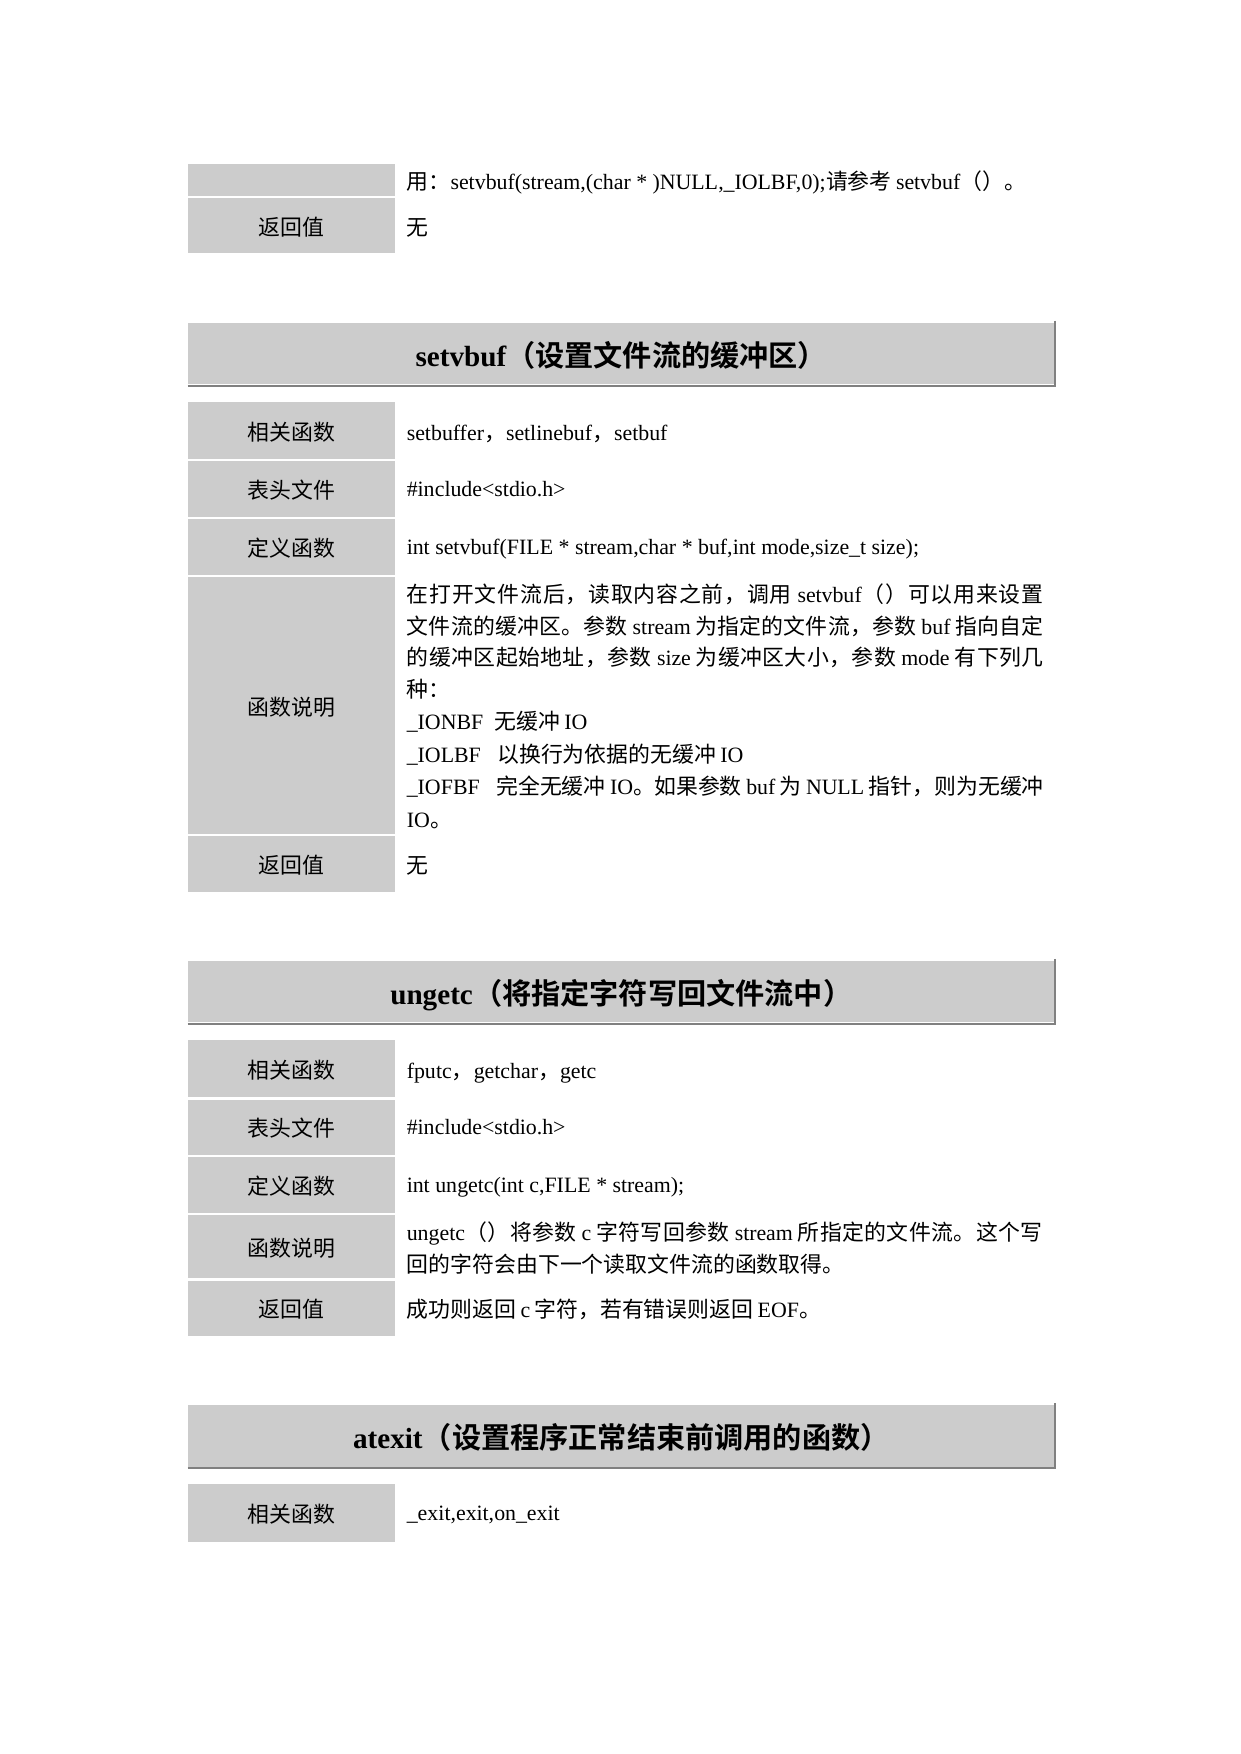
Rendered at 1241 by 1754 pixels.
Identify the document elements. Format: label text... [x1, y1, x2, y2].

table_cell [188, 1469, 1055, 1484]
table_cell #include<stdio.h> [395, 1098, 1055, 1155]
table_cell 相关函数 [188, 1484, 395, 1542]
table_cell #include<stdio.h> [395, 459, 1055, 517]
table_cell 函数说明 [188, 577, 395, 834]
table_cell int setvbuf(FILE * stream,char * buf,int mode,size_t size); [395, 517, 1055, 575]
table_cell 表头文件 [188, 1100, 395, 1155]
table_cell 返回值 [188, 836, 395, 892]
table_header ungetc（将指定字符写回文件流中） [188, 961, 1054, 1022]
table_cell [188, 164, 395, 196]
table_cell 定义函数 [188, 1157, 395, 1213]
table_cell [188, 1025, 1055, 1039]
table_cell fputc，getchar，getc [395, 1040, 1055, 1097]
table_cell 函数说明 [188, 1215, 395, 1278]
table_header atexit（设置程序正常结束前调用的函数） [188, 1405, 1054, 1467]
table_cell ungetc（）将参数c字符写回参数stream所指定的文件流。这个写回的字符会由下一个读取文件流的函数取得。 [395, 1213, 1055, 1278]
table_header setvbuf（设置文件流的缓冲区） [188, 323, 1054, 384]
table_cell 表头文件 [188, 461, 395, 517]
table_cell 相关函数 [188, 1040, 395, 1097]
table_cell 定义函数 [188, 519, 395, 575]
table_cell 成功则返回c字符，若有错误则返回EOF。 [395, 1279, 1055, 1336]
table_cell [188, 387, 1055, 402]
table_cell _exit,exit,on_exit [395, 1484, 1055, 1542]
table_cell int ungetc(int c,FILE * stream); [395, 1155, 1055, 1213]
table_cell 无 [395, 196, 1055, 253]
table_cell 相关函数 [188, 402, 395, 459]
table_cell 用：setvbuf(stream,(char * )NULL,_IOLBF,0);请参考setvbuf（）。 [395, 162, 1055, 196]
table_cell 无 [395, 834, 1055, 892]
table_cell 返回值 [188, 1281, 395, 1336]
table_cell setbuffer，setlinebuf，setbuf [395, 402, 1055, 459]
table_cell 返回值 [188, 198, 395, 253]
table_cell 在打开文件流后，读取内容之前，调用setvbuf（）可以用来设置文件流的缓冲区。参数stream为指定的文件流，参数buf指向自定的缓冲区起始地址，参数size为缓冲区大小，参数mode有下列几种： _IONBF 无缓冲IO _IOLBF 以换行为依据的无缓冲IO _IOFBF 完全无缓冲IO。如果参数buf为NULL指针，则为无缓冲IO。 [395, 575, 1055, 834]
